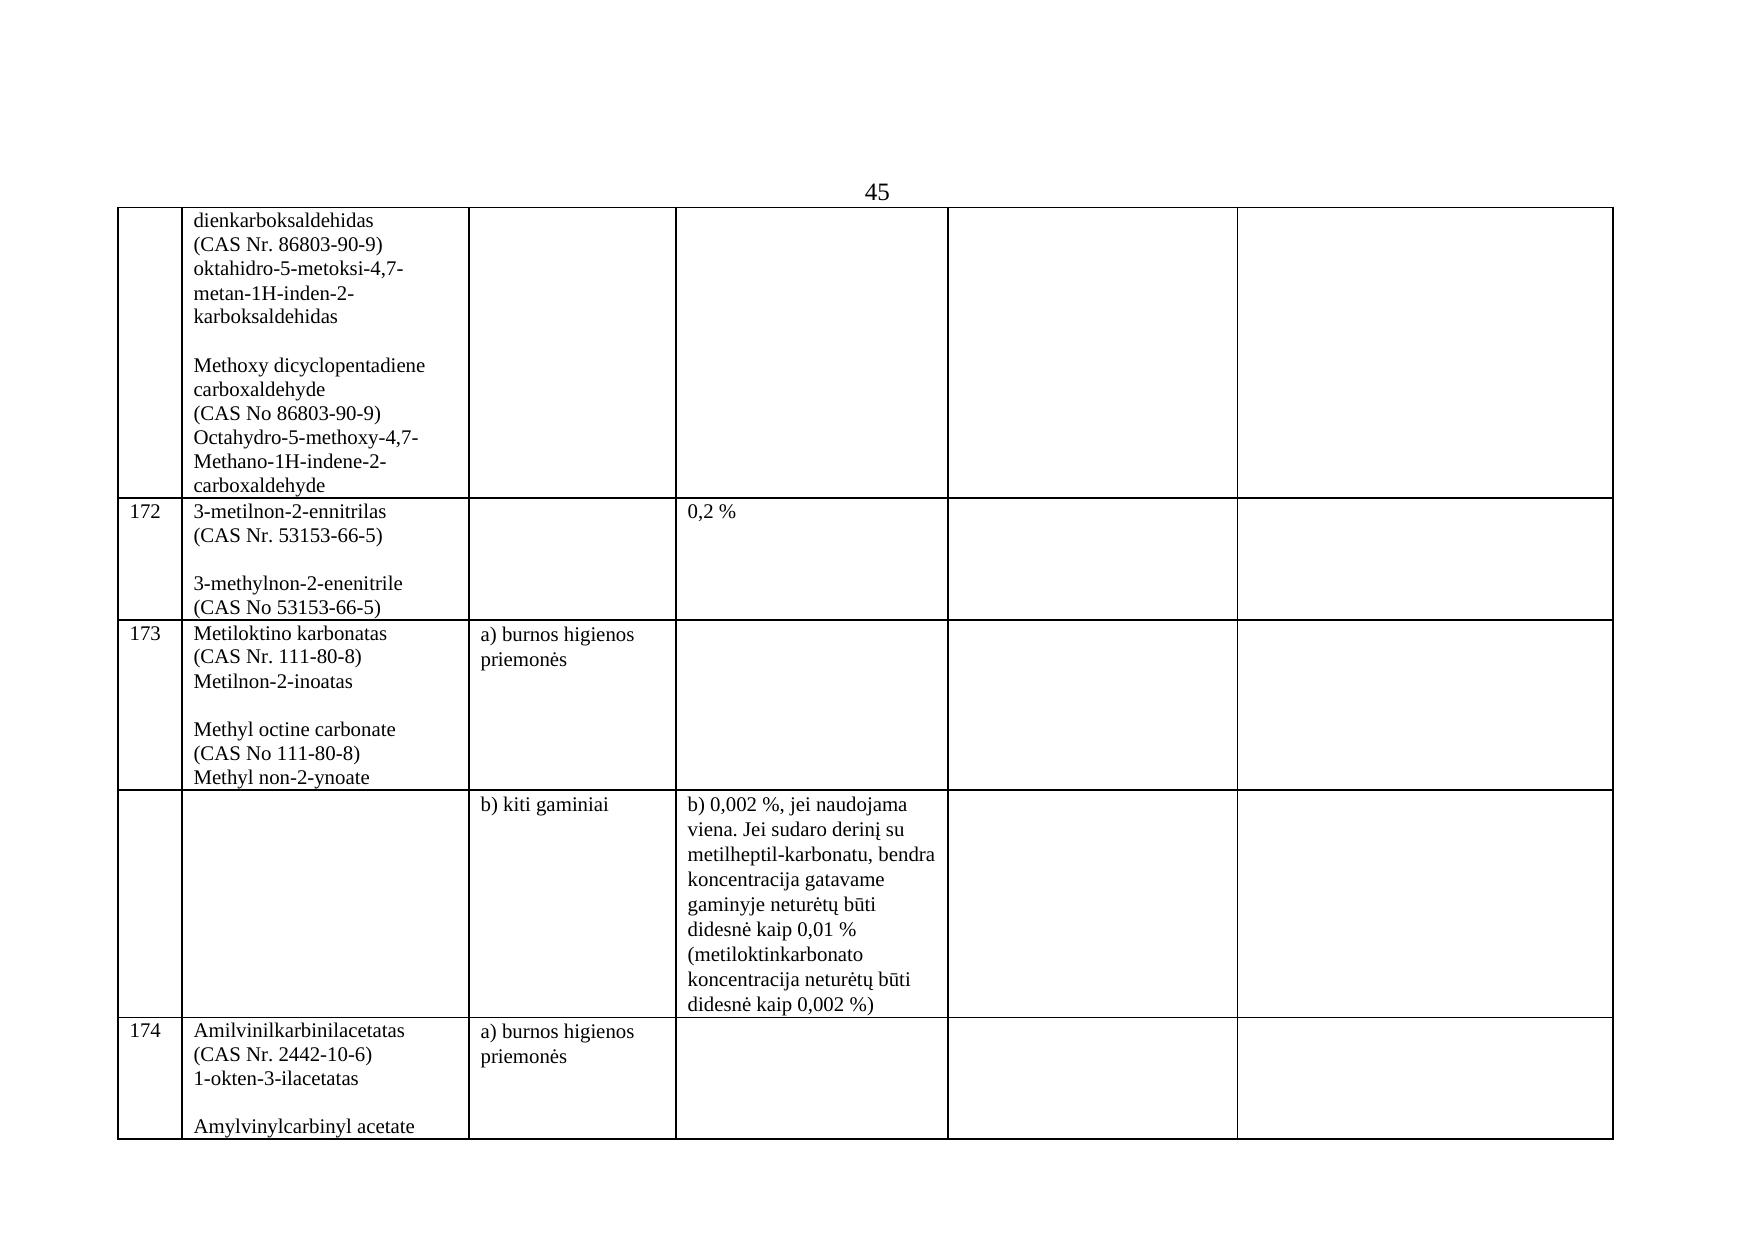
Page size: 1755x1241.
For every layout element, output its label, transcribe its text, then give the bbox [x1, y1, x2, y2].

table_cell [677, 208, 947, 497]
table_cell a) burnos higienos priemonės [470, 1018, 675, 1138]
table_cell 173 [119, 621, 181, 789]
table_cell [119, 208, 181, 497]
table_cell [677, 1018, 947, 1138]
table_cell [470, 208, 675, 497]
table_cell [1614, 619, 1754, 789]
table_cell [1238, 208, 1612, 497]
table_cell [677, 621, 947, 789]
table_cell [1238, 791, 1612, 1016]
table_cell 3-metilnon-2-ennitrilas (CAS Nr. 53153-66-5) 3-methylnon-2-enenitrile (CAS No 53153-66-5) [183, 499, 468, 619]
table_cell [1614, 789, 1754, 1016]
table_cell [470, 499, 675, 619]
table_cell dienkarboksaldehidas (CAS Nr. 86803-90-9) oktahidro-5-metoksi-4,7-metan-1H-inden-2-karboksaldehidas Methoxy dicyclopentadiene carboxaldehyde (CAS No 86803-90-9) Octahydro-5-methoxy-4,7-Methano-1H-indene-2-carboxaldehyde [183, 208, 468, 497]
table_cell [949, 208, 1237, 497]
table_cell [183, 791, 468, 1016]
table_cell [1238, 1018, 1612, 1138]
table_cell [949, 1018, 1237, 1138]
table_cell 172 [119, 499, 181, 619]
table_cell b) 0,002 %, jei naudojama viena. Jei sudaro derinį su metilheptil-karbonatu, bendra koncentracija gatavame gaminyje neturėtų būti didesnė kaip 0,01 % (metiloktinkarbonato koncentracija neturėtų būti didesnė kaip 0,002 %) [677, 791, 947, 1016]
table_cell 174 [119, 1018, 181, 1138]
table_cell [119, 791, 181, 1016]
table_cell [1238, 621, 1612, 789]
table_cell [1238, 499, 1612, 619]
table_cell b) kiti gaminiai [470, 791, 675, 1016]
table_cell 0,2 % [677, 499, 947, 619]
table_cell [949, 621, 1237, 789]
table_cell Metiloktino karbonatas (CAS Nr. 111-80-8) Metilnon-2-inoatas Methyl octine carbonate (CAS No 111-80-8) Methyl non-2-ynoate [183, 621, 468, 789]
table_cell [949, 499, 1237, 619]
table_cell a) burnos higienos priemonės [470, 621, 675, 789]
table_cell [1614, 497, 1754, 619]
table_cell [1614, 1016, 1754, 1138]
table_cell [949, 791, 1237, 1016]
table_cell [1614, 207, 1754, 497]
table_cell Amilvinilkarbinilacetatas (CAS Nr. 2442-10-6) 1-okten-3-ilacetatas Amylvinylcarbinyl acetate [183, 1018, 468, 1138]
